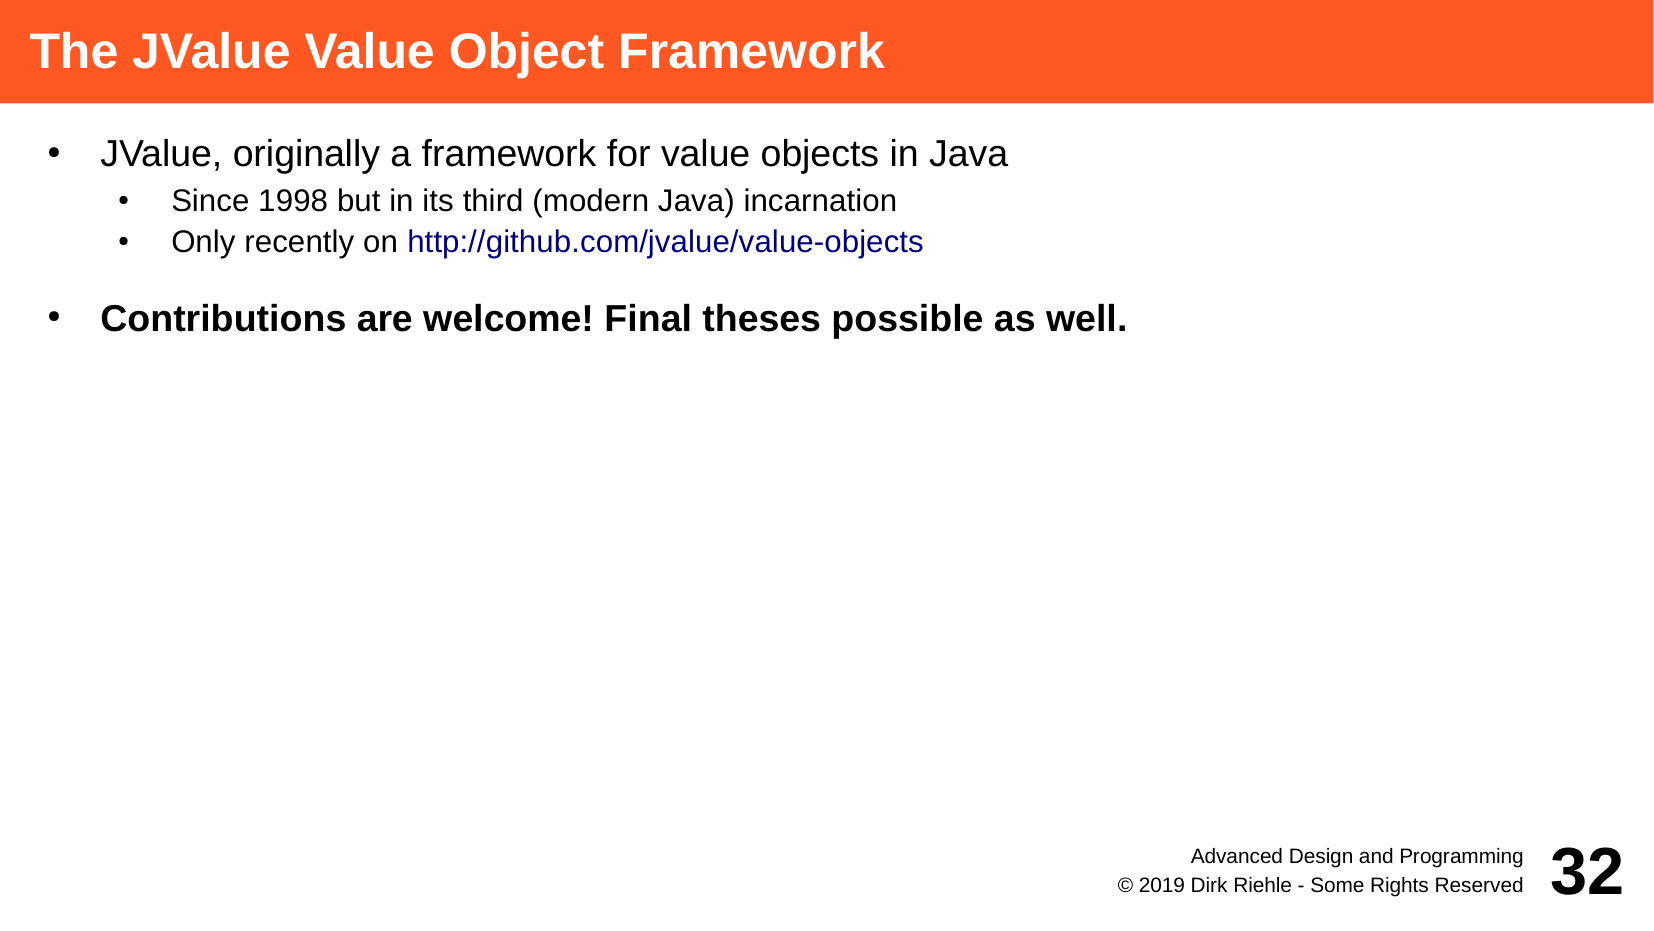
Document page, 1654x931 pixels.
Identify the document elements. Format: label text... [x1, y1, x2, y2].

list JValue, originally a framework for value objects in Java Since 1998 but in its third (modern Java) incarnation Only recently on http://github.com/jvalue/value-objects Contributions are welcome! Final theses possible as well. [29, 132, 1625, 813]
title The JValue Value Object Framework [0, 0, 1654, 104]
